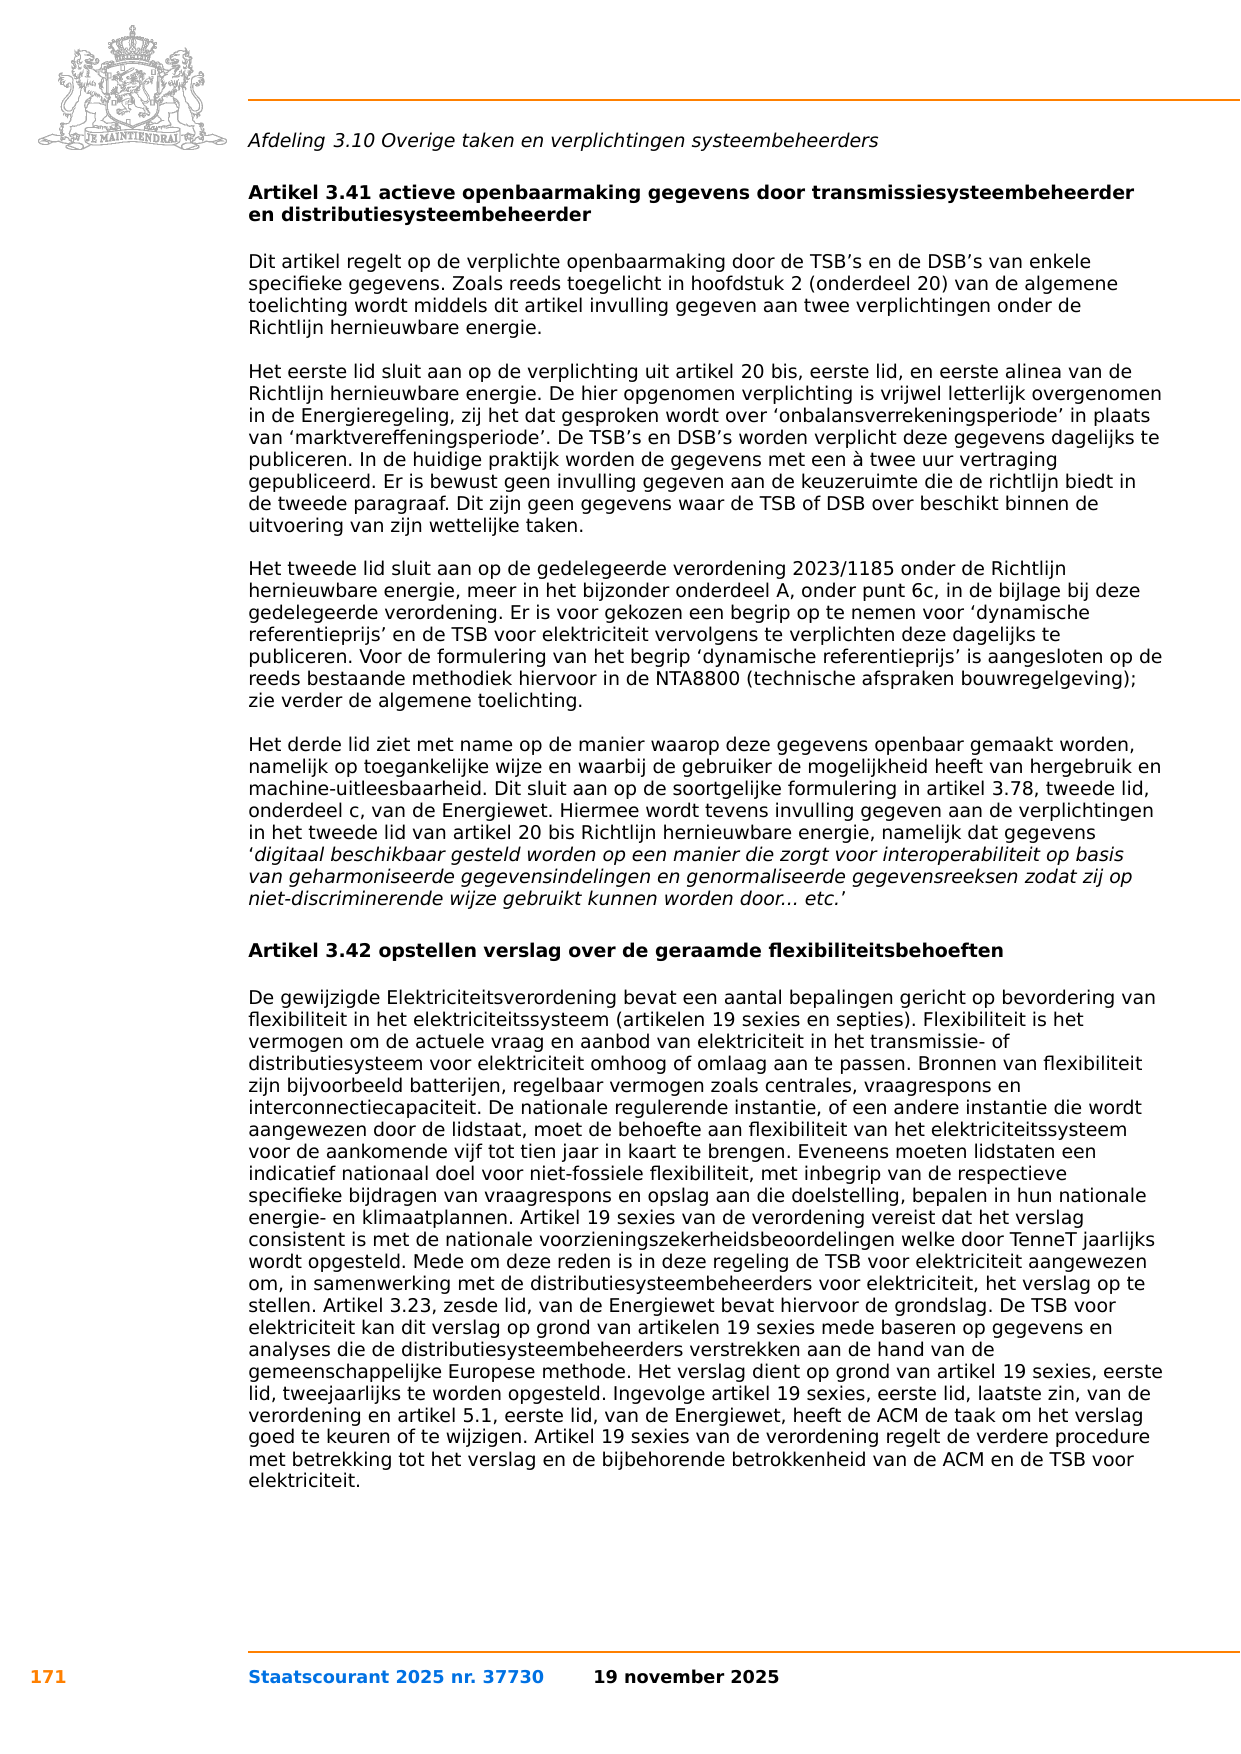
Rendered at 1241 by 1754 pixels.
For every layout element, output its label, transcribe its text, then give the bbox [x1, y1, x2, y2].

text Het tweede lid sluit aan op de gedelegeerde verordening 2023/1185 onder de Richtlijn hernieuwbare energie, meer in het bijzonder onderdeel A, onder punt 6c, in de bijlage bij deze gedelegeerde verordening. Er is voor gekozen een begrip op te nemen voor ‘dynamische referentieprijs’ en de TSB voor elektriciteit vervolgens te verplichten deze dagelijks te publiceren. Voor de formulering van het begrip ‘dynamische referentieprijs’ is aangesloten op de reeds bestaande methodiek hiervoor in de NTA8800 (technische afspraken bouwregelgeving); zie verder de algemene toelichting. [248, 558, 1163, 712]
text De gewijzigde Elektriciteitsverordening bevat een aantal bepalingen gericht op bevordering van flexibiliteit in het elektriciteitssysteem (artikelen 19 sexies en septies). Flexibiliteit is het vermogen om de actuele vraag en aanbod van elektriciteit in het transmissie- of distributiesysteem voor elektriciteit omhoog of omlaag aan te passen. Bronnen van flexibiliteit zijn bijvoorbeeld batterijen, regelbaar vermogen zoals centrales, vraagrespons en interconnectiecapaciteit. De nationale regulerende instantie, of een andere instantie die wordt aangewezen door de lidstaat, moet de behoefte aan flexibiliteit van het elektriciteitssysteem voor de aankomende vijf tot tien jaar in kaart te brengen. Eveneens moeten lidstaten een indicatief nationaal doel voor niet-fossiele flexibiliteit, met inbegrip van de respectieve specifieke bijdragen van vraagrespons en opslag aan die doelstelling, bepalen in hun nationale energie- en klimaatplannen. Artikel 19 sexies van de verordening vereist dat het verslag consistent is met de nationale voorzieningszekerheidsbeoordelingen welke door TenneT jaarlijks wordt opgesteld. Mede om deze reden is in deze regeling de TSB voor elektriciteit aangewezen om, in samenwerking met de distributiesysteembeheerders voor elektriciteit, het verslag op te stellen. Artikel 3.23, zesde lid, van de Energiewet bevat hiervoor de grondslag. De TSB voor elektriciteit kan dit verslag op grond van artikelen 19 sexies mede baseren op gegevens en analyses die de distributiesysteembeheerders verstrekken aan de hand van de gemeenschappelijke Europese methode. Het verslag dient op grond van artikel 19 sexies, eerste lid, tweejaarlijks te worden opgesteld. Ingevolge artikel 19 sexies, eerste lid, laatste zin, van de verordening en artikel 5.1, eerste lid, van de Energiewet, heeft de ACM de taak om het verslag goed te keuren of te wijzigen. Artikel 19 sexies van de verordening regelt de verdere procedure met betrekking tot het verslag en de bijbehorende betrokkenheid van de ACM en de TSB voor elektriciteit. [248, 987, 1163, 1492]
picture [38, 25, 227, 150]
subtitle Artikel 3.41 actieve openbaarmaking gegevens door transmissiesysteembeheerder en distributiesysteembeheerder [248, 182, 1163, 226]
subtitle Artikel 3.42 opstellen verslag over de geraamde flexibiliteitsbehoeften [248, 940, 1163, 962]
subtitle Afdeling 3.10 Overige taken en verplichtingen systeembeheerders [248, 130, 1163, 152]
text Het eerste lid sluit aan op de verplichting uit artikel 20 bis, eerste lid, en eerste alinea van de Richtlijn hernieuwbare energie. De hier opgenomen verplichting is vrijwel letterlijk overgenomen in de Energieregeling, zij het dat gesproken wordt over ‘onbalansverrekeningsperiode’ in plaats van ‘marktvereffeningsperiode’. De TSB’s en DSB’s worden verplicht deze gegevens dagelijks te publiceren. In de huidige praktijk worden de gegevens met een à twee uur vertraging gepubliceerd. Er is bewust geen invulling gegeven aan de keuzeruimte die de richtlijn biedt in de tweede paragraaf. Dit zijn geen gegevens waar de TSB of DSB over beschikt binnen de uitvoering van zijn wettelijke taken. [248, 361, 1163, 536]
text Dit artikel regelt op de verplichte openbaarmaking door de TSB’s en de DSB’s van enkele specifieke gegevens. Zoals reeds toegelicht in hoofdstuk 2 (onderdeel 20) van de algemene toelichting wordt middels dit artikel invulling gegeven aan twee verplichtingen onder de Richtlijn hernieuwbare energie. [248, 251, 1163, 339]
text Het derde lid ziet met name op de manier waarop deze gegevens openbaar gemaakt worden, namelijk op toegankelijke wijze en waarbij de gebruiker de mogelijkheid heeft van hergebruik en machine-uitleesbaarheid. Dit sluit aan op de soortgelijke formulering in artikel 3.78, tweede lid, onderdeel c, van de Energiewet. Hiermee wordt tevens invulling gegeven aan de verplichtingen in het tweede lid van artikel 20 bis Richtlijn hernieuwbare energie, namelijk dat gegevens ‘digitaal beschikbaar gesteld worden op een manier die zorgt voor interoperabiliteit op basis van geharmoniseerde gegevensindelingen en genormaliseerde gegevensreeksen zodat zij op niet-discriminerende wijze gebruikt kunnen worden door... etc.’ [248, 734, 1163, 910]
